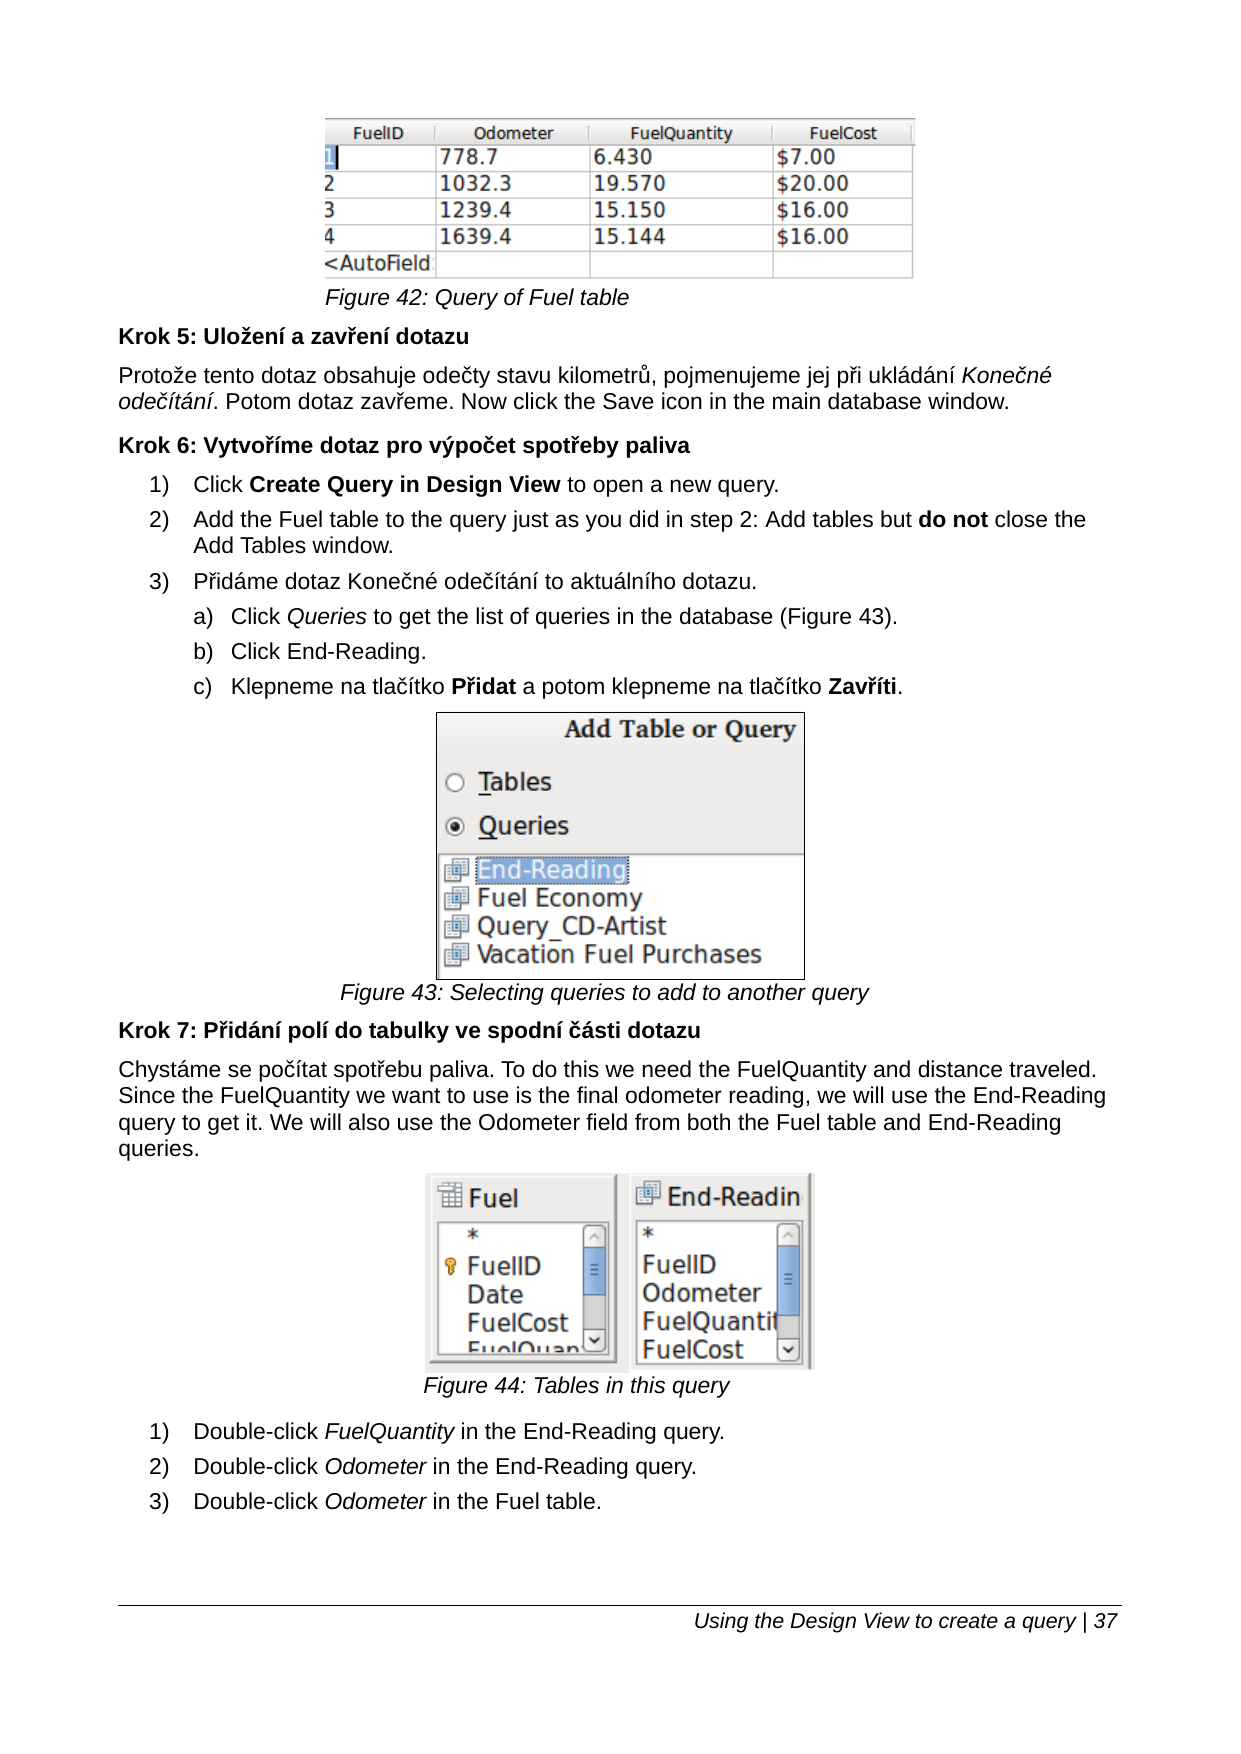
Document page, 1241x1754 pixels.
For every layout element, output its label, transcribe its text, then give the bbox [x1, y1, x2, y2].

text Krok 6: Vytvoříme dotaz pro výpočet spotřeby paliva [118, 432, 1122, 458]
picture [425, 1173, 815, 1373]
text Krok 5: Uložení a zavření dotazu [118, 323, 1122, 349]
text Figure 44: Tables in this query [423, 1373, 817, 1399]
list Click End-Reading. [193, 638, 1122, 664]
text Figure 42: Query of Fuel table [325, 284, 915, 310]
picture [325, 118, 916, 284]
list Přidáme dotaz Konečné odečítání to aktuálního dotazu. [169, 568, 1122, 594]
text Protože tento dotaz obsahuje odečty stavu kilometrů, pojmenujeme jej při ukládání Konečné odečítání. Potom dotaz zavřeme. Now click the Save icon in the main database window. [118, 362, 1122, 414]
text Chystáme se počítat spotřebu paliva. To do this we need the FuelQuantity and distance traveled. Since the FuelQuantity we want to use is the final odometer reading, we will use the End-Reading query to get it. We will also use the Odometer field from both the Fuel table and End-Reading queries. [118, 1056, 1122, 1161]
text Krok 7: Přidání polí do tabulky ve spodní části dotazu [118, 1017, 1122, 1043]
list Click Queries to get the list of queries in the database (Figure 43). [193, 603, 1122, 629]
list Double-click Odometer in the Fuel table. [169, 1488, 1122, 1515]
list Klepneme na tlačítko Přidat a potom klepneme na tlačítko Zavříti. [193, 673, 1122, 699]
list Double-click Odometer in the End-Reading query. [169, 1453, 1122, 1479]
text Figure 43: Selecting queries to add to another query [340, 712, 900, 1005]
list Double-click FuelQuantity in the End-Reading query. [169, 1418, 1122, 1444]
list Add the Fuel table to the query just as you did in step 2: Add tables but do not close the Add Tables window. [169, 506, 1122, 559]
list Click Create Query in Design View to open a new query. [169, 471, 1122, 497]
picture [437, 713, 804, 979]
